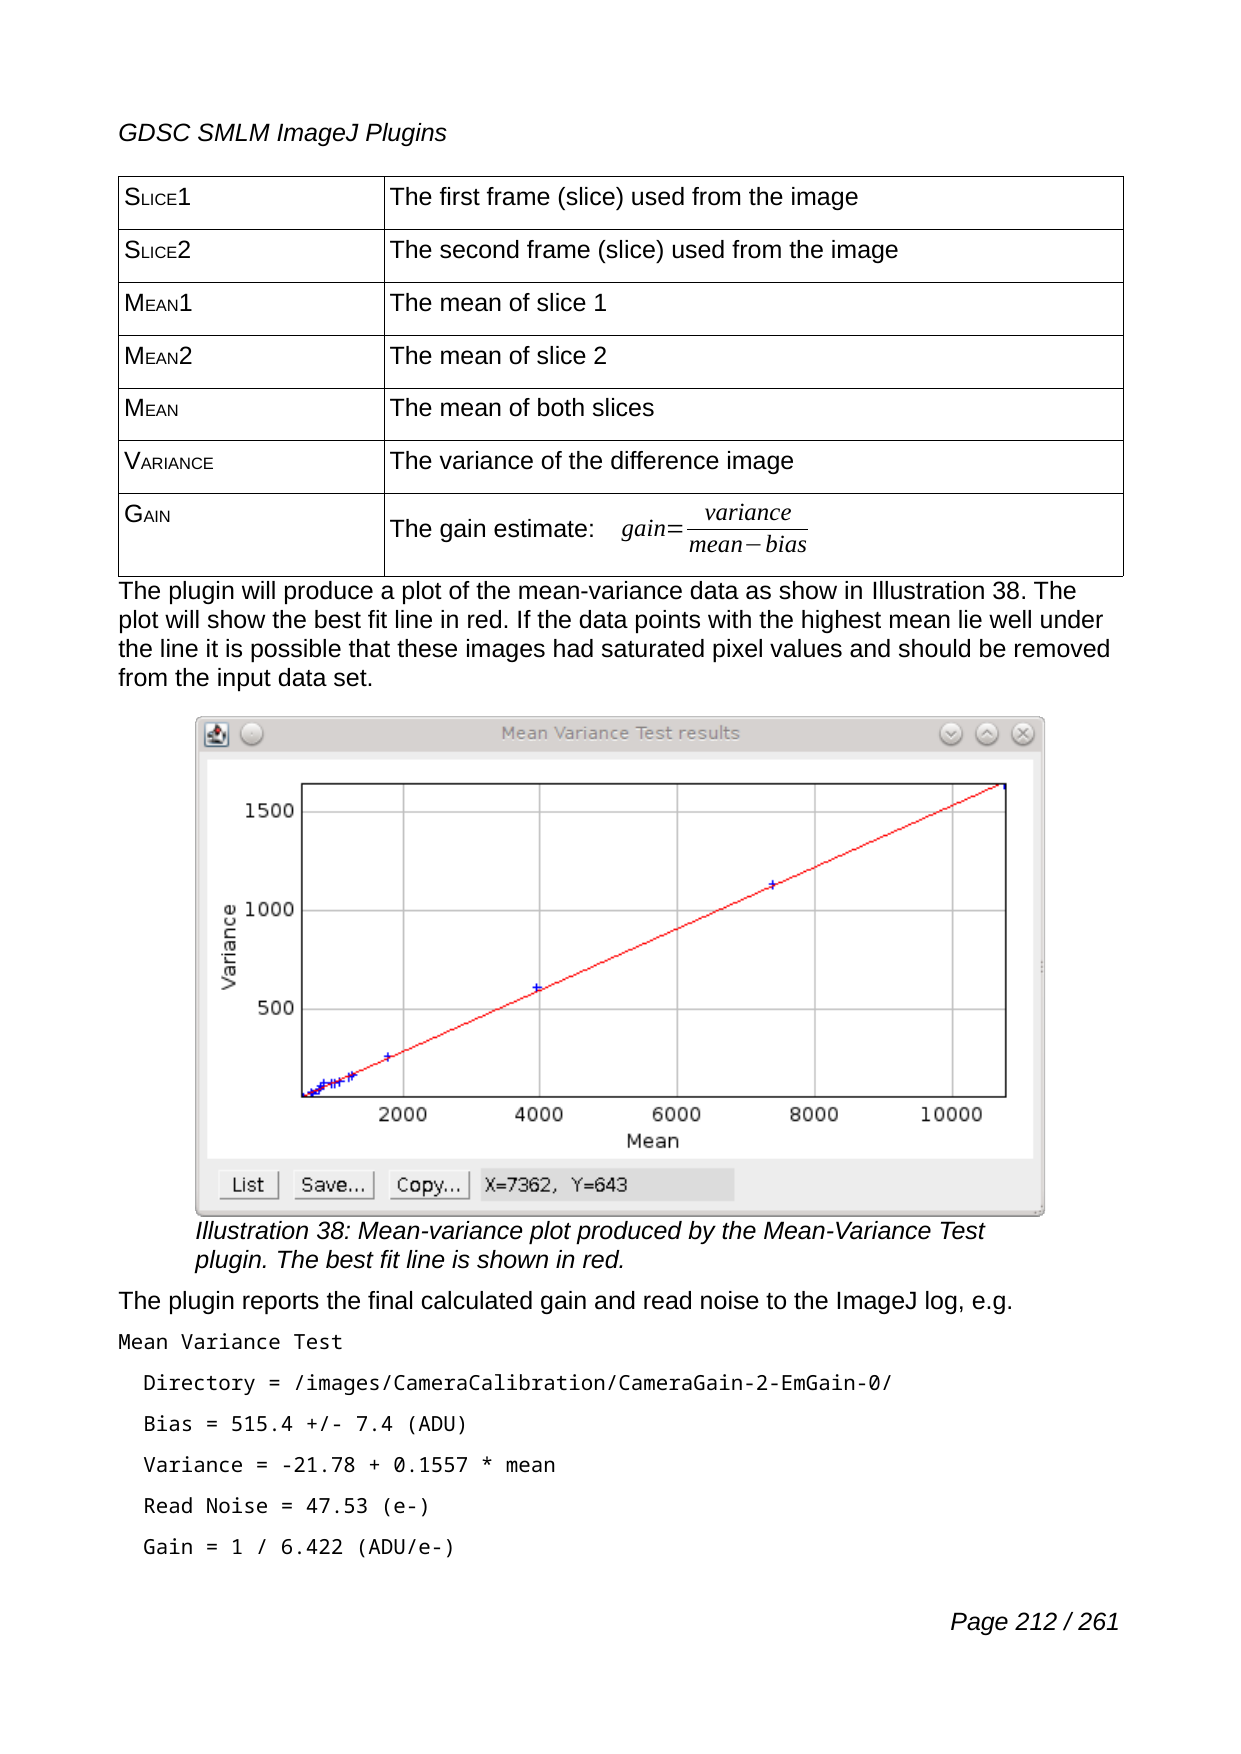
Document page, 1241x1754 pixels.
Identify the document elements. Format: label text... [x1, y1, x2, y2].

table_cell Mean [119, 389, 384, 440]
table_cell Mean2 [119, 336, 384, 388]
text Directory = /images/CameraCalibration/CameraGain-2-EmGain-0/ [118, 1368, 1122, 1397]
table_cell The mean of both slices [385, 389, 1123, 440]
table_cell Variance [119, 441, 384, 493]
table_cell Slice1 [119, 177, 384, 229]
text Illustration 38: Mean-variance plot produced by the Mean-Variance Test plugin. The best fit line is shown in red. [195, 1217, 1045, 1274]
text Mean Variance Test [118, 1327, 1122, 1356]
text Read Noise = 47.53 (e-) [118, 1491, 1122, 1519]
table_cell The mean of slice 1 [385, 283, 1123, 335]
text Gain = 1 / 6.422 (ADU/e-) [118, 1532, 1122, 1561]
table_cell The first frame (slice) used from the image [385, 177, 1123, 229]
text Bias = 515.4 +/- 7.4 (ADU) [118, 1409, 1122, 1438]
table_cell The second frame (slice) used from the image [385, 230, 1123, 282]
table_cell The variance of the difference image [385, 441, 1123, 493]
table_cell Gain [119, 494, 384, 576]
text The plugin reports the final calculated gain and read noise to the ImageJ log, e.g. [118, 1286, 1122, 1315]
table_cell Mean1 [119, 283, 384, 335]
picture [195, 716, 1045, 1217]
table_cell The gain estimate: [385, 494, 1123, 576]
table_cell Slice2 [119, 230, 384, 282]
text Variance = -21.78 + 0.1557 * mean [118, 1450, 1122, 1479]
table_cell The mean of slice 2 [385, 336, 1123, 388]
text The plugin will produce a plot of the mean-variance data as show in Illustration 38. The plot will show the best fit line in red. If the data points with the highest mean lie well under the line it is possible that these images had saturated pixel values and should be removed from the input data set. [118, 577, 1122, 691]
